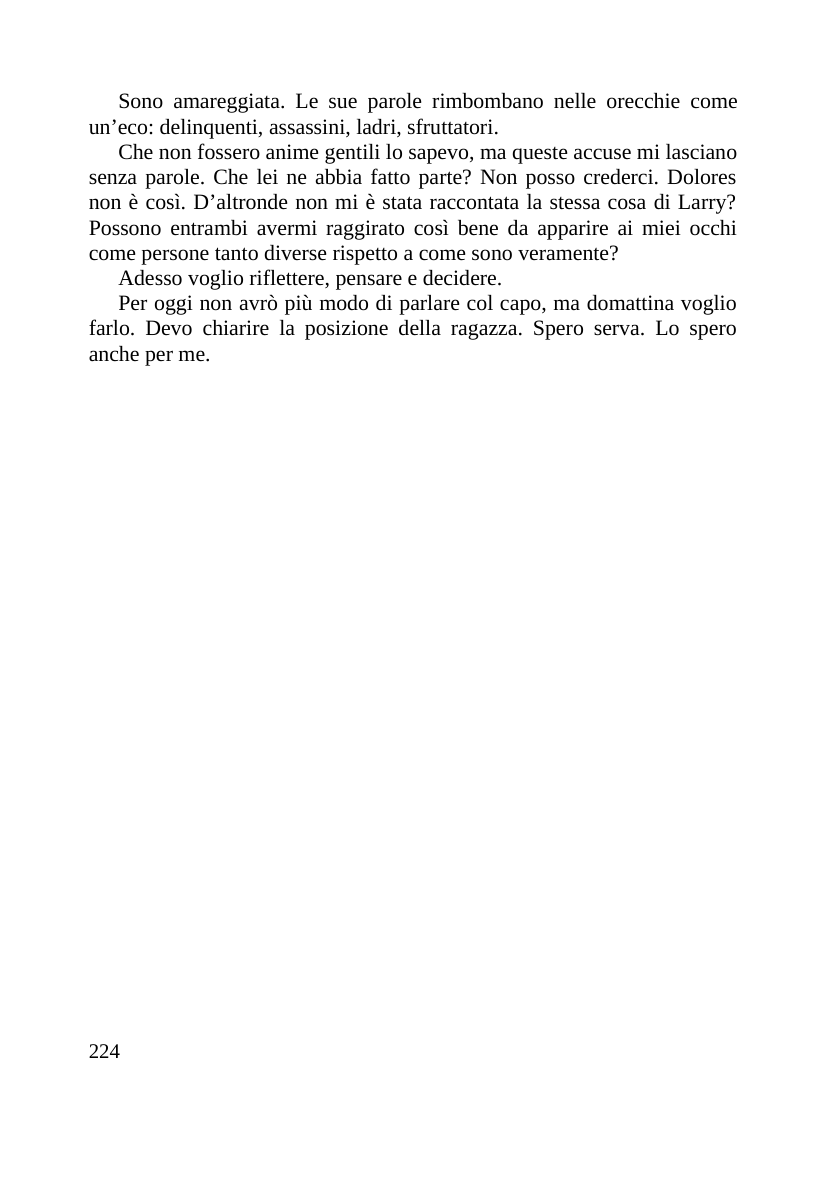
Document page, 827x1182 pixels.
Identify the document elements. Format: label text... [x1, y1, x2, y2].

text Adesso voglio riflettere, pensare e decidere. [88, 265, 738, 290]
text Sono amareggiata. Le sue parole rimbombano nelle orecchie come un’eco: delinquenti, assassini, ladri, sfruttatori. [88, 88, 738, 139]
text Che non fossero anime gentili lo sapevo, ma queste accuse mi lasciano senza parole. Che lei ne abbia fatto parte? Non posso crederci. Dolores non è così. D’altronde non mi è stata raccontata la stessa cosa di Larry? Possono entrambi avermi raggirato così bene da apparire ai miei occhi come persone tanto diverse rispetto a come sono veramente? [88, 139, 738, 265]
text Per oggi non avrò più modo di parlare col capo, ma domattina voglio farlo. Devo chiarire la posizione della ragazza. Spero serva. Lo spero anche per me. [88, 290, 738, 366]
